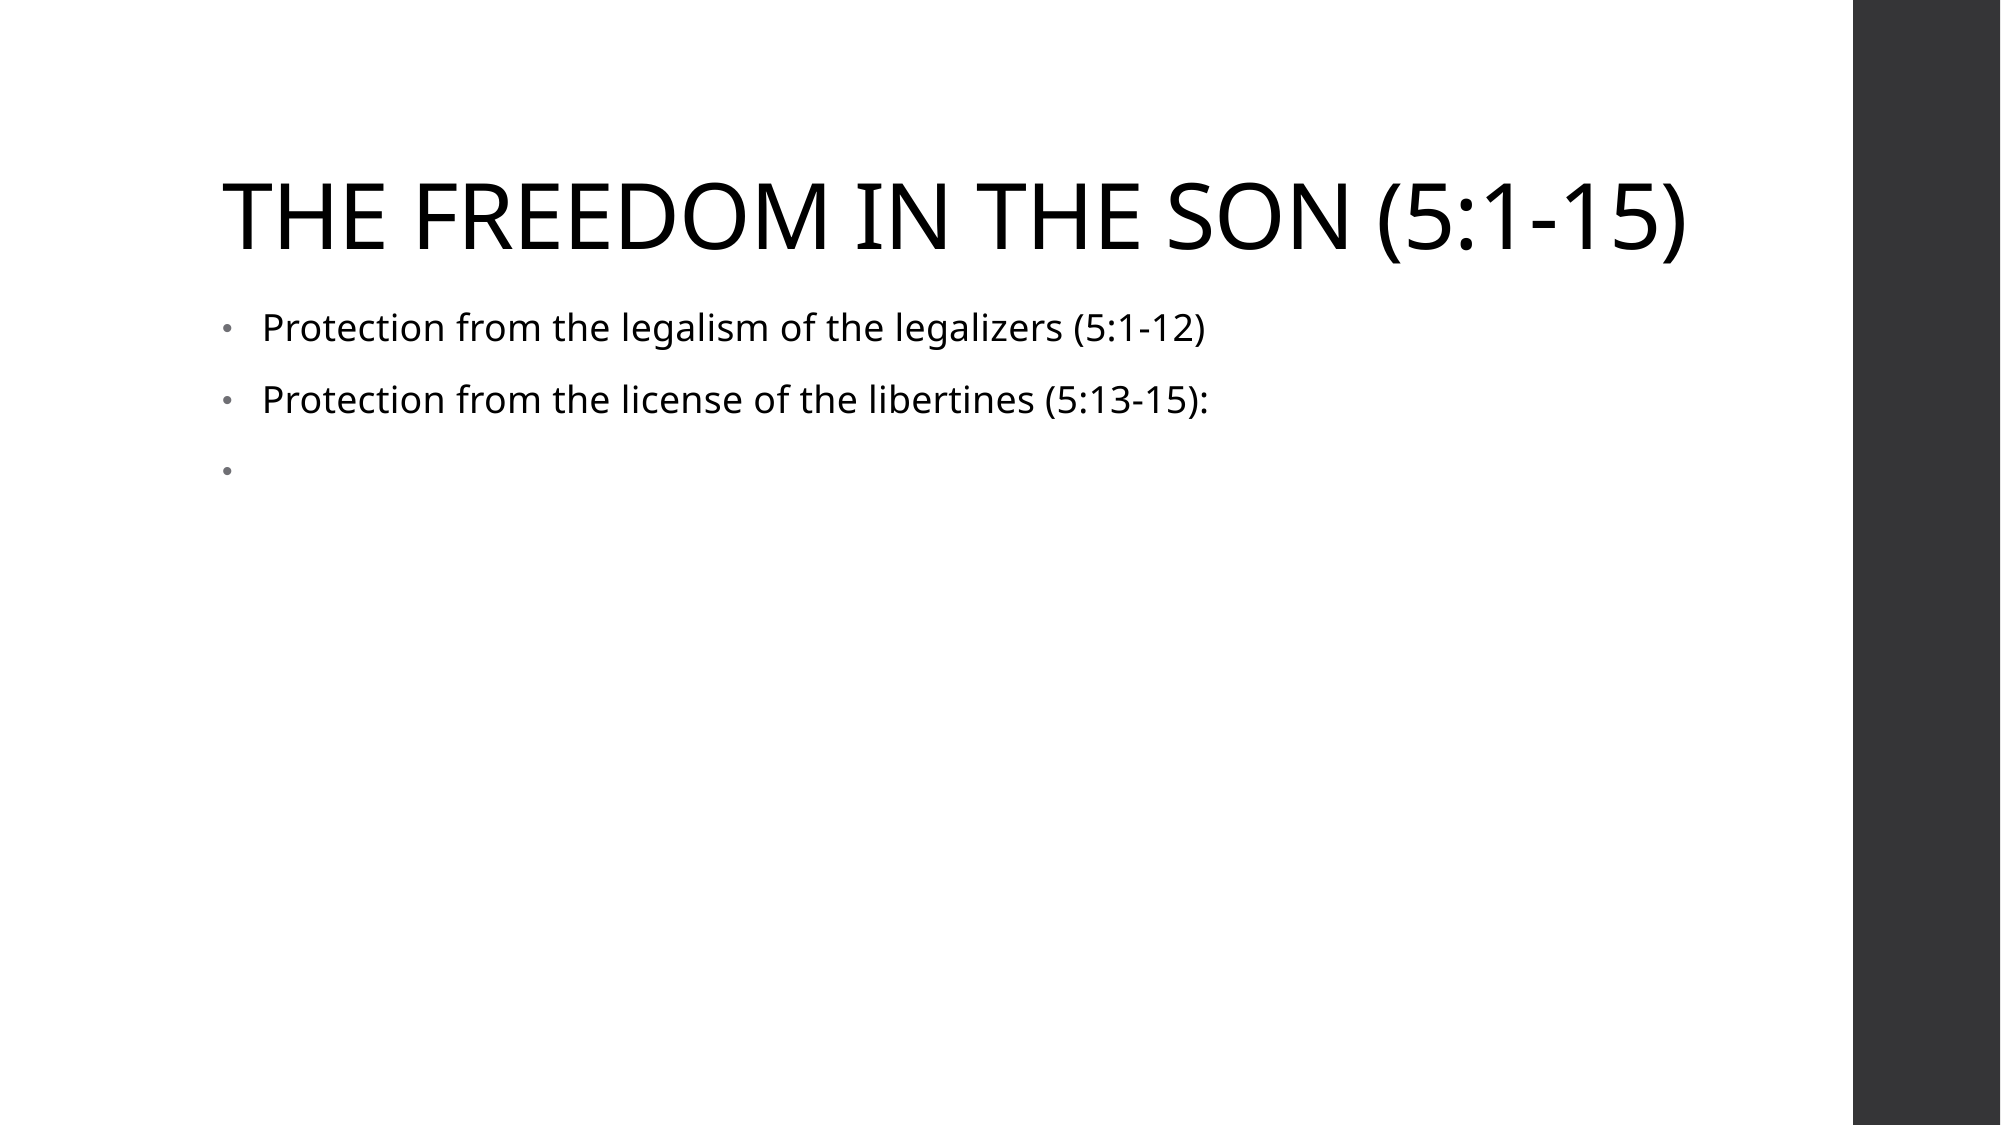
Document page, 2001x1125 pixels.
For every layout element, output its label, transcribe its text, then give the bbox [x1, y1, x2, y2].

title THE FREEDOM IN THE SON (5:1-15) [206, 60, 1797, 278]
list Protection from the legalism of the legalizers (5:1-12) Protection from the license of the libertines (5:13-15): [206, 299, 1617, 1014]
